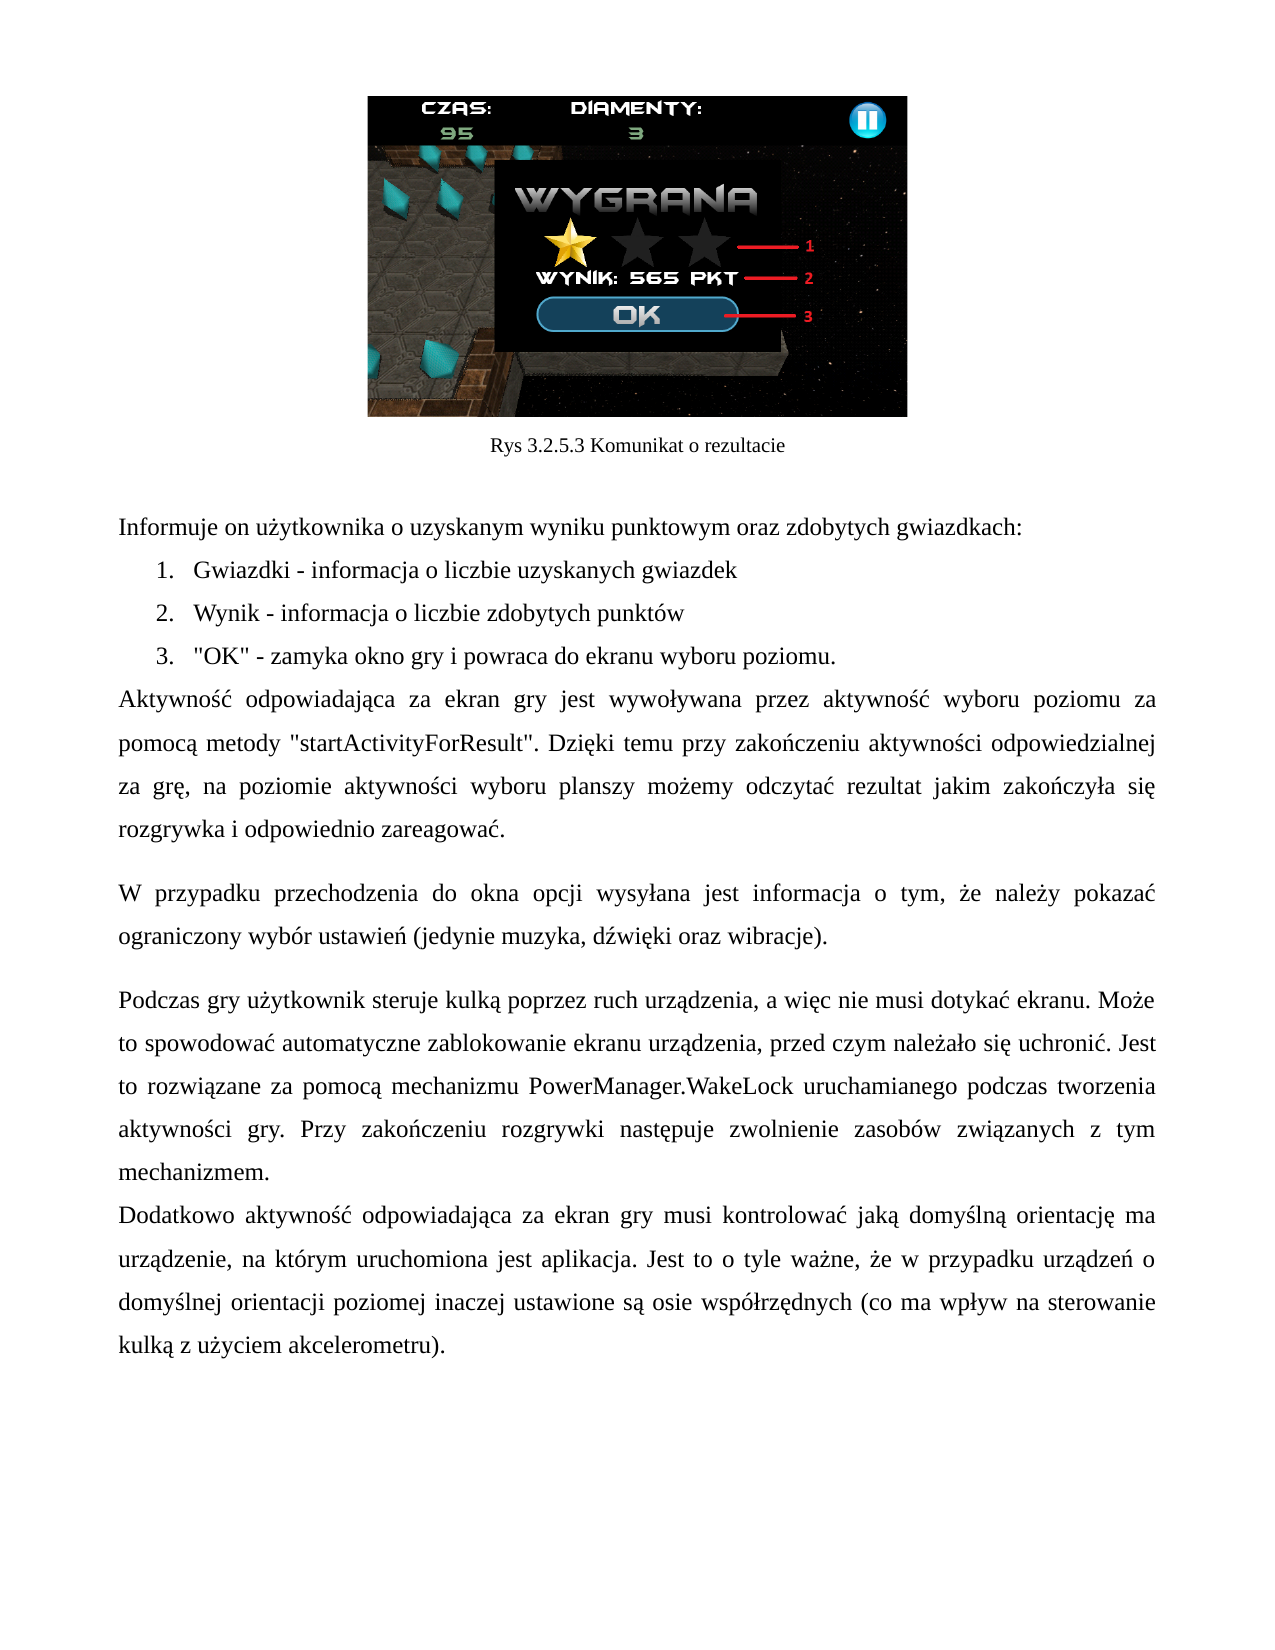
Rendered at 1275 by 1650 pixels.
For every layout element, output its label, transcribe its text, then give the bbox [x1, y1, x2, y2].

list Gwiazdki - informacja o liczbie uzyskanych gwiazdek [156, 555, 1157, 584]
text Informuje on użytkownika o uzyskanym wyniku punktowym oraz zdobytych gwiazdkach: [118, 512, 1157, 541]
text Rys 3.2.5.3 Komunikat o rezultacie [118, 433, 1157, 457]
list Wynik - informacja o liczbie zdobytych punktów [156, 598, 1157, 627]
picture [367, 96, 908, 417]
text W przypadku przechodzenia do okna opcji wysyłana jest informacja o tym, że należy pokazać ograniczony wybór ustawień (jedynie muzyka, dźwięki oraz wibracje). [118, 878, 1157, 950]
text Podczas gry użytkownik steruje kulką poprzez ruch urządzenia, a więc nie musi dotykać ekranu. Może to spowodować automatyczne zablokowanie ekranu urządzenia, przed czym należało się uchronić. Jest to rozwiązane za pomocą mechanizmu PowerManager.WakeLock uruchamianego podczas tworzenia aktywności gry. Przy zakończeniu rozgrywki następuje zwolnienie zasobów związanych z tym mechanizmem. Dodatkowo aktywność odpowiadająca za ekran gry musi kontrolować jaką domyślną orientację ma urządzenie, na którym uruchomiona jest aplikacja. Jest to o tyle ważne, że w przypadku urządzeń o domyślnej orientacji poziomej inaczej ustawione są osie współrzędnych (co ma wpływ na sterowanie kulką z użyciem akcelerometru). [118, 985, 1157, 1359]
text Aktywność odpowiadająca za ekran gry jest wywoływana przez aktywność wyboru poziomu za pomocą metody "startActivityForResult". Dzięki temu przy zakończeniu aktywności odpowiedzialnej za grę, na poziomie aktywności wyboru planszy możemy odczytać rezultat jakim zakończyła się rozgrywka i odpowiednio zareagować. [118, 684, 1157, 843]
list "OK" - zamyka okno gry i powraca do ekranu wyboru poziomu. [156, 641, 1157, 670]
